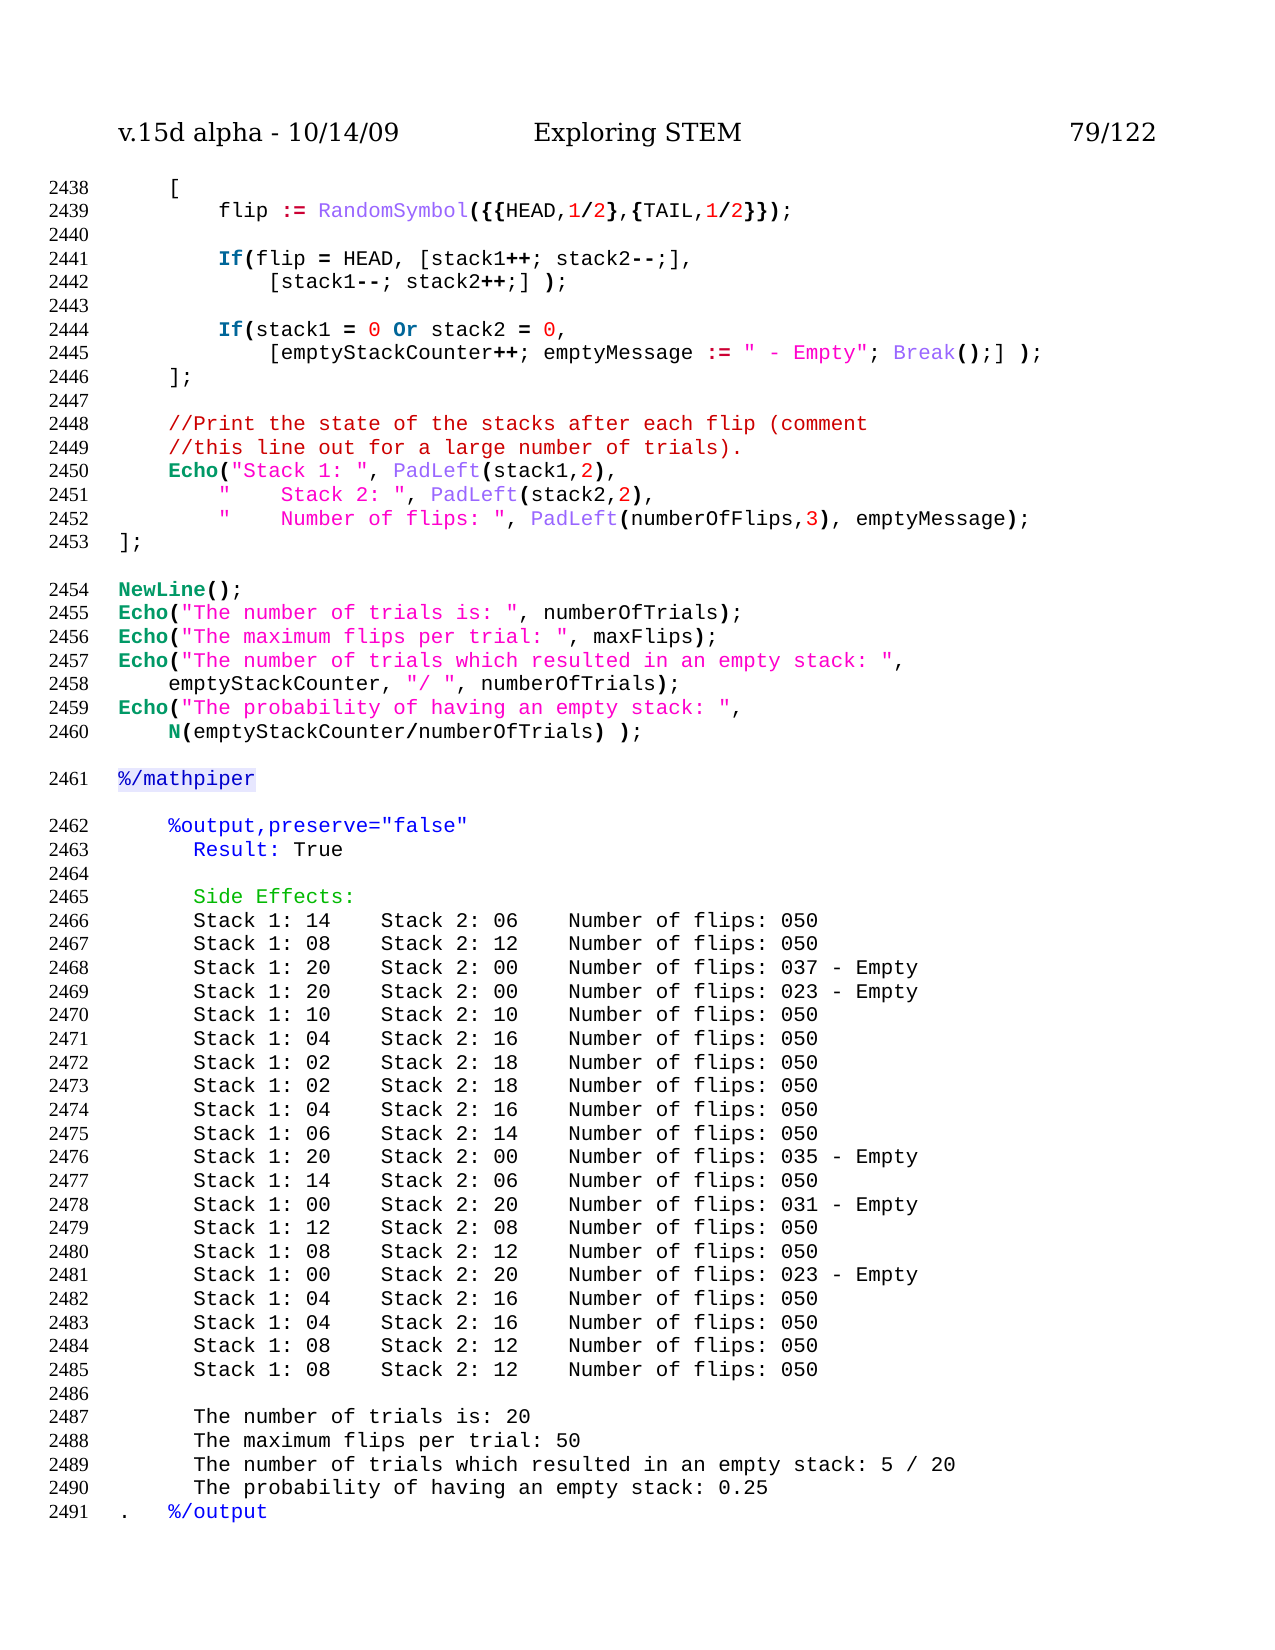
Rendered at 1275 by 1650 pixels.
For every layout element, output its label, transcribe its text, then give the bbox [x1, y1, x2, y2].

text Echo("Stack 1: ", PadLeft(stack1,2), [118, 461, 1157, 484]
text NewLine(); [118, 579, 1157, 602]
text Side Effects: [118, 886, 1157, 910]
text flip := RandomSymbol({{HEAD,1/2},{TAIL,1/2}}); [118, 200, 1157, 224]
text Stack 1: 06 Stack 2: 14 Number of flips: 050 [118, 1123, 1157, 1146]
text . %/output [118, 1501, 1157, 1524]
text %/mathpiper [118, 768, 1157, 792]
text Result: True [118, 839, 1157, 862]
text If(flip = HEAD, [stack1++; stack2--;], [118, 248, 1157, 271]
text The number of trials is: 20 [118, 1406, 1157, 1430]
text Stack 1: 10 Stack 2: 10 Number of flips: 050 [118, 1004, 1157, 1028]
text Stack 1: 12 Stack 2: 08 Number of flips: 050 [118, 1217, 1157, 1241]
text Echo("The maximum flips per trial: ", maxFlips); [118, 626, 1157, 650]
text Echo("The number of trials which resulted in an empty stack: ", [118, 650, 1157, 673]
text Echo("The probability of having an empty stack: ", [118, 697, 1157, 721]
text Stack 1: 00 Stack 2: 20 Number of flips: 031 - Empty [118, 1193, 1157, 1217]
text The maximum flips per trial: 50 [118, 1430, 1157, 1454]
text Stack 1: 14 Stack 2: 06 Number of flips: 050 [118, 910, 1157, 933]
text Stack 1: 02 Stack 2: 18 Number of flips: 050 [118, 1052, 1157, 1075]
text " Stack 2: ", PadLeft(stack2,2), [118, 484, 1157, 508]
text emptyStackCounter, "/ ", numberOfTrials); [118, 673, 1157, 697]
text [ [118, 177, 1157, 200]
text Stack 1: 00 Stack 2: 20 Number of flips: 023 - Empty [118, 1264, 1157, 1288]
text Stack 1: 08 Stack 2: 12 Number of flips: 050 [118, 1241, 1157, 1264]
text " Number of flips: ", PadLeft(numberOfFlips,3), emptyMessage); [118, 508, 1157, 531]
text Echo("The number of trials is: ", numberOfTrials); [118, 602, 1157, 626]
text //Print the state of the stacks after each flip (comment [118, 413, 1157, 437]
text [stack1--; stack2++;] ); [118, 271, 1157, 295]
text The probability of having an empty stack: 0.25 [118, 1477, 1157, 1501]
text Stack 1: 20 Stack 2: 00 Number of flips: 023 - Empty [118, 981, 1157, 1004]
text Stack 1: 04 Stack 2: 16 Number of flips: 050 [118, 1312, 1157, 1335]
text If(stack1 = 0 Or stack2 = 0, [118, 319, 1157, 342]
text The number of trials which resulted in an empty stack: 5 / 20 [118, 1454, 1157, 1477]
text Stack 1: 20 Stack 2: 00 Number of flips: 037 - Empty [118, 957, 1157, 981]
text Stack 1: 04 Stack 2: 16 Number of flips: 050 [118, 1288, 1157, 1312]
text ]; [118, 366, 1157, 389]
text Stack 1: 08 Stack 2: 12 Number of flips: 050 [118, 933, 1157, 957]
text Stack 1: 04 Stack 2: 16 Number of flips: 050 [118, 1028, 1157, 1052]
text Stack 1: 20 Stack 2: 00 Number of flips: 035 - Empty [118, 1146, 1157, 1170]
text %output,preserve="false" [118, 815, 1157, 839]
text N(emptyStackCounter/numberOfTrials) ); [118, 721, 1157, 744]
text Stack 1: 08 Stack 2: 12 Number of flips: 050 [118, 1335, 1157, 1359]
text [emptyStackCounter++; emptyMessage := " - Empty"; Break();] ); [118, 342, 1157, 366]
text ]; [118, 531, 1157, 555]
text //this line out for a large number of trials). [118, 437, 1157, 461]
text Stack 1: 02 Stack 2: 18 Number of flips: 050 [118, 1075, 1157, 1099]
text Stack 1: 04 Stack 2: 16 Number of flips: 050 [118, 1099, 1157, 1123]
text Stack 1: 14 Stack 2: 06 Number of flips: 050 [118, 1170, 1157, 1193]
text Stack 1: 08 Stack 2: 12 Number of flips: 050 [118, 1359, 1157, 1383]
